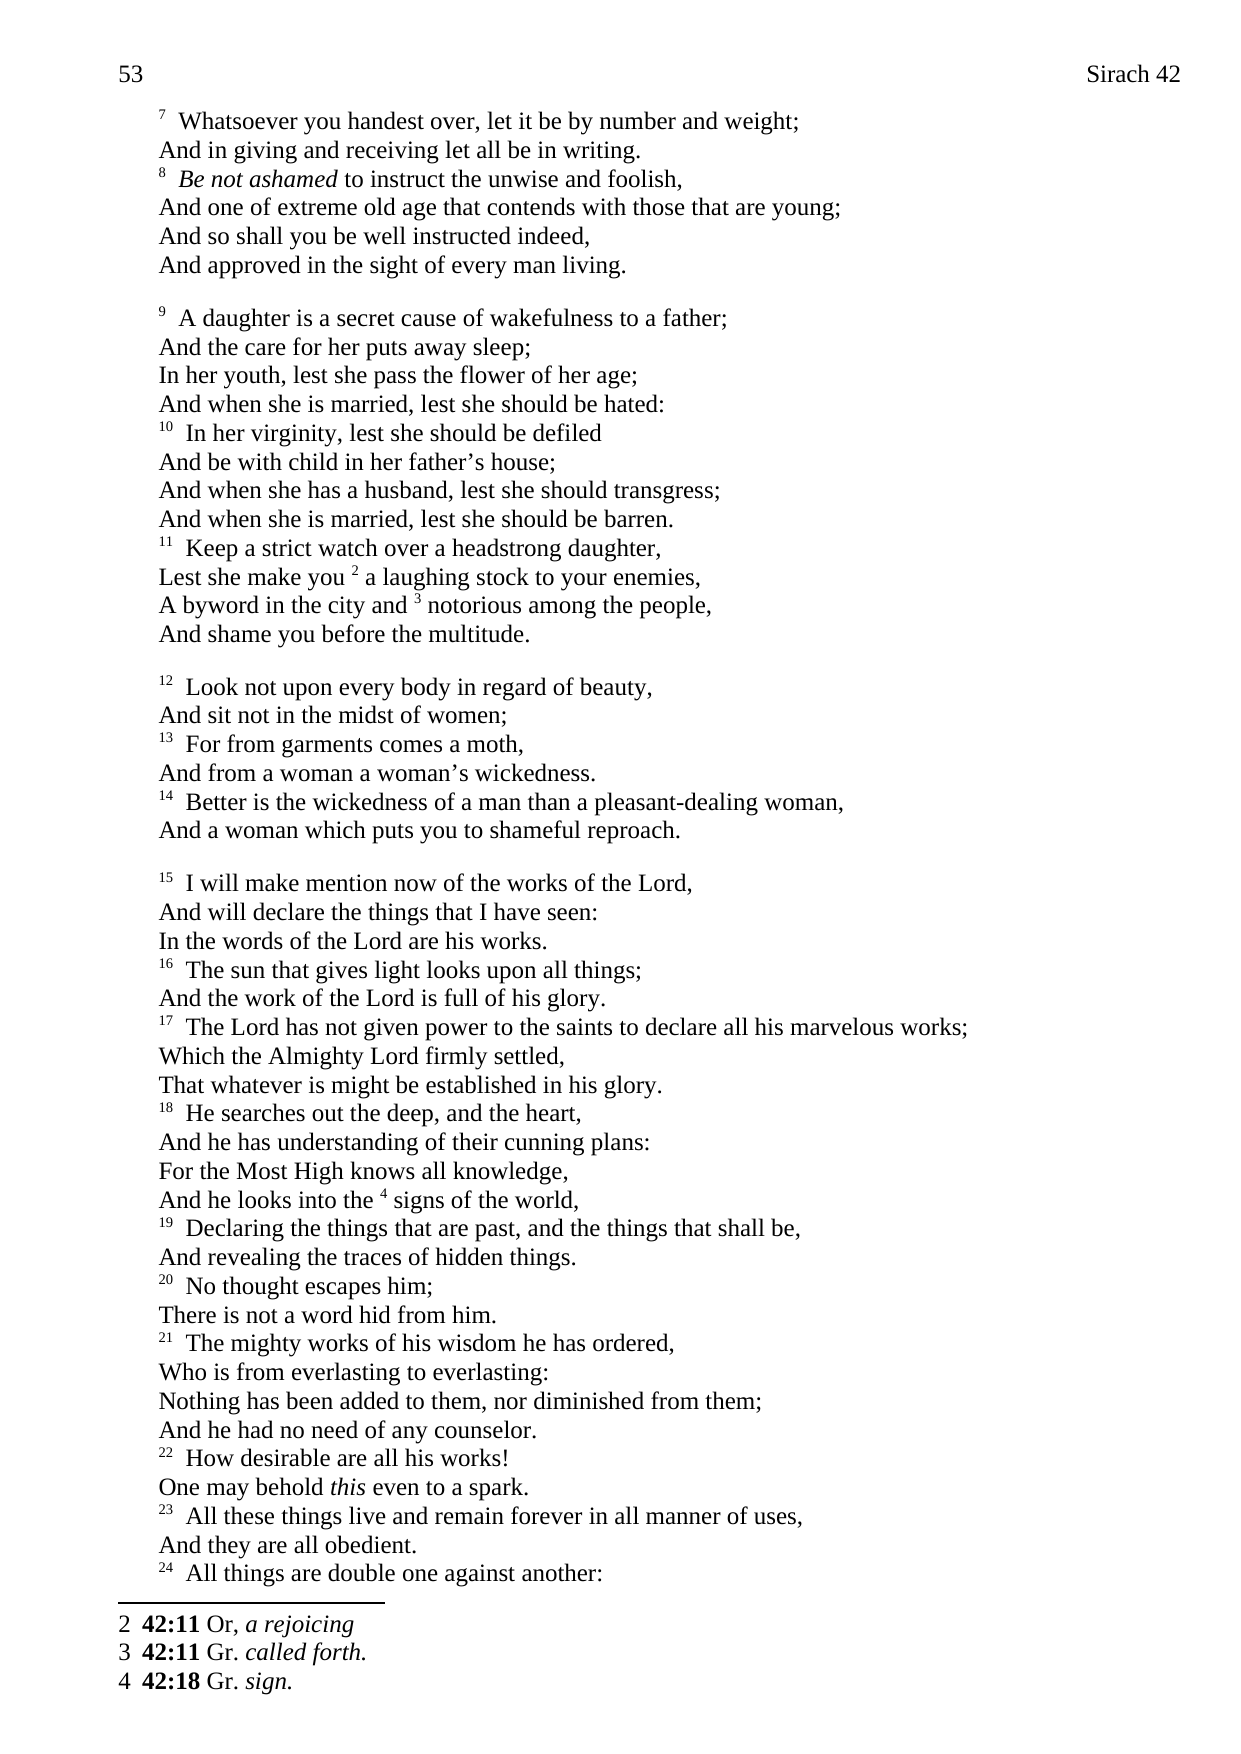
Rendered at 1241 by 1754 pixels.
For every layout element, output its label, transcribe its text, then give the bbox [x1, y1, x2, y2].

text 18 He searches out the deep, and the heart, [158, 1098, 1181, 1127]
text And the work of the Lord is full of his glory. [158, 983, 1181, 1012]
text 7 Whatsoever you handest over, let it be by number and weight; [158, 106, 1181, 135]
text 12 Look not upon every body in regard of beauty, [158, 672, 1181, 701]
text 15 I will make mention now of the works of the Lord, [158, 868, 1181, 897]
text And he had no need of any counselor. [158, 1415, 1181, 1443]
text And revealing the traces of hidden things. [158, 1242, 1181, 1271]
text 9 A daughter is a secret cause of wakefulness to a father; [158, 303, 1181, 332]
text 11 Keep a strict watch over a headstrong daughter, [158, 533, 1181, 562]
text And he has understanding of their cunning plans: [158, 1127, 1181, 1156]
text There is not a word hid from him. [158, 1300, 1181, 1328]
text And in giving and receiving let all be in writing. [158, 135, 1181, 164]
text And one of extreme old age that contends with those that are young; [158, 192, 1181, 221]
text 19 Declaring the things that are past, and the things that shall be, [158, 1213, 1181, 1242]
text And when she is married, lest she should be barren. [158, 504, 1181, 533]
text 21 The mighty works of his wisdom he has ordered, [158, 1328, 1181, 1357]
text For the Most High knows all knowledge, [158, 1156, 1181, 1185]
text And approved in the sight of every man living. [158, 250, 1181, 279]
text 17 The Lord has not given power to the saints to declare all his marvelous works; [158, 1012, 1181, 1041]
text One may behold this even to a spark. [158, 1472, 1181, 1501]
text And from a woman a woman’s wickedness. [158, 758, 1181, 787]
text 22 How desirable are all his works! [158, 1443, 1181, 1472]
text In her youth, lest she pass the flower of her age; [158, 360, 1181, 389]
text 20 No thought escapes him; [158, 1271, 1181, 1300]
text 42:18 Gr. sign. [118, 1666, 1181, 1695]
text And so shall you be well instructed indeed, [158, 221, 1181, 250]
text A byword in the city and notorious among the people, [158, 590, 1181, 619]
text And when she has a husband, lest she should transgress; [158, 475, 1181, 504]
text 13 For from garments comes a moth, [158, 729, 1181, 758]
text And a woman which puts you to shameful reproach. [158, 816, 1181, 844]
text And will declare the things that I have seen: [158, 897, 1181, 926]
text And be with child in her father’s house; [158, 447, 1181, 475]
text And they are all obedient. [158, 1530, 1181, 1558]
text 24 All things are double one against another: [158, 1558, 1181, 1587]
text 10 In her virginity, lest she should be defiled [158, 418, 1181, 447]
text Who is from everlasting to everlasting: [158, 1357, 1181, 1386]
text Lest she make you a laughing stock to your enemies, [158, 562, 1181, 590]
text And the care for her puts away sleep; [158, 332, 1181, 360]
text In the words of the Lord are his works. [158, 926, 1181, 955]
text And shame you before the multitude. [158, 619, 1181, 648]
text 42:11 Gr. called forth. [118, 1637, 1181, 1666]
text And sit not in the midst of women; [158, 701, 1181, 729]
text 8 Be not ashamed to instruct the unwise and foolish, [158, 164, 1181, 192]
text 23 All these things live and remain forever in all manner of uses, [158, 1501, 1181, 1530]
text Nothing has been added to them, nor diminished from them; [158, 1386, 1181, 1415]
text 42:11 Or, a rejoicing [118, 1609, 1181, 1637]
text 16 The sun that gives light looks upon all things; [158, 955, 1181, 983]
text 14 Better is the wickedness of a man than a pleasant-dealing woman, [158, 787, 1181, 816]
text And when she is married, lest she should be hated: [158, 389, 1181, 418]
text Which the Almighty Lord firmly settled, [158, 1041, 1181, 1070]
text And he looks into the signs of the world, [158, 1185, 1181, 1213]
text That whatever is might be established in his glory. [158, 1070, 1181, 1098]
